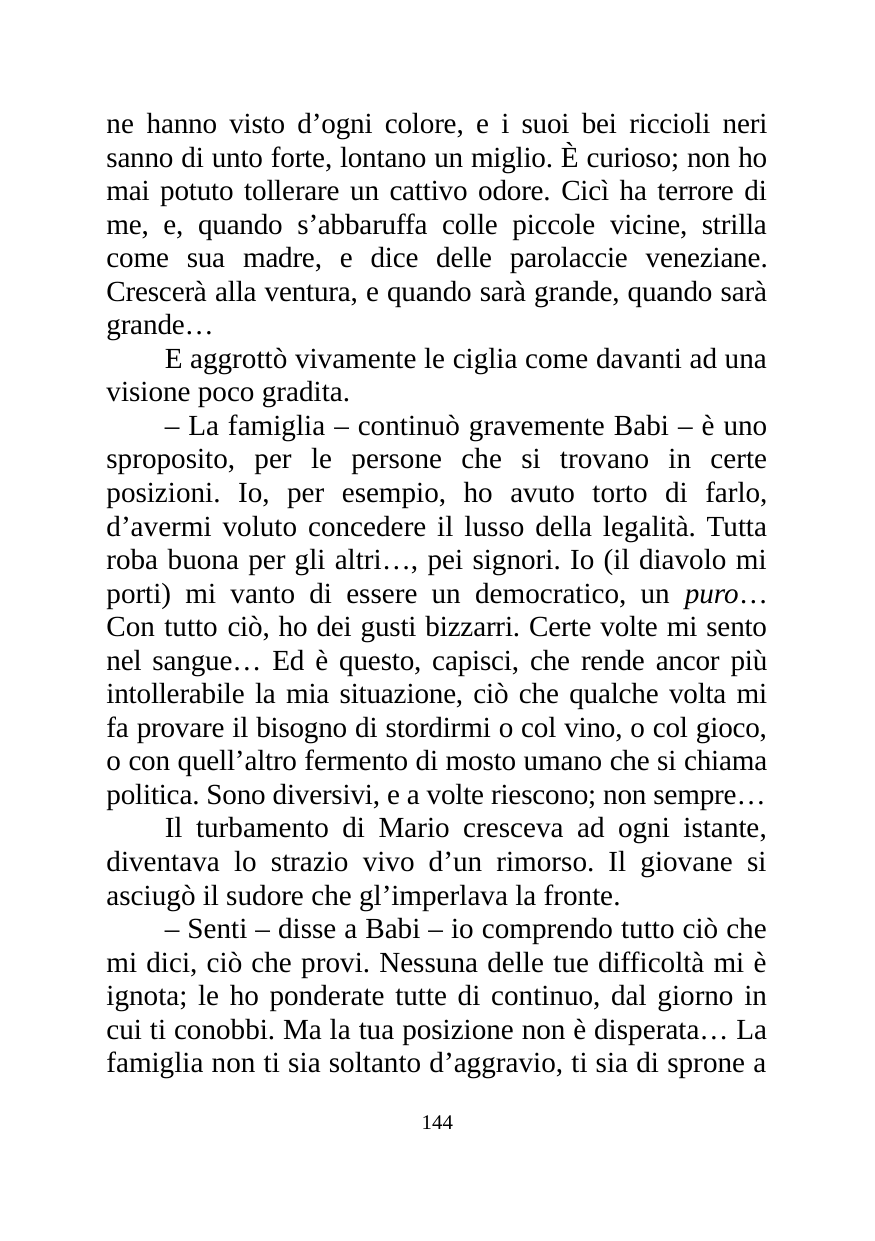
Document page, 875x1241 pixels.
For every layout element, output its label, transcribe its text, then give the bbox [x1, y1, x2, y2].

text – La famiglia – continuò gravemente Babi – è uno sproposito, per le persone che si trovano in certe posizioni. Io, per esempio, ho avuto torto di farlo, d’avermi voluto concedere il lusso della legalità. Tutta roba buona per gli altri…, pei signori. Io (il diavolo mi porti) mi vanto di essere un democratico, un puro… Con tutto ciò, ho dei gusti bizzarri. Certe volte mi sento nel sangue… Ed è questo, capisci, che rende ancor più intollerabile la mia situazione, ciò che qualche volta mi fa provare il bisogno di stordirmi o col vino, o col gioco, o con quell’altro fermento di mosto umano che si chiama politica. Sono diversivi, e a volte riescono; non sempre… [106, 408, 768, 811]
text ne hanno visto d’ogni colore, e i suoi bei riccioli neri sanno di unto forte, lontano un miglio. È curioso; non ho mai potuto tollerare un cattivo odore. Cicì ha terrore di me, e, quando s’abbaruffa colle piccole vicine, strilla come sua madre, e dice delle parolaccie veneziane. Crescerà alla ventura, e quando sarà grande, quando sarà grande… [106, 106, 768, 341]
text – Senti – disse a Babi – io comprendo tutto ciò che mi dici, ciò che provi. Nessuna delle tue difficoltà mi è ignota; le ho ponderate tutte di continuo, dal giorno in cui ti conobbi. Ma la tua posizione non è disperata… La famiglia non ti sia soltanto d’aggravio, ti sia di sprone a [106, 911, 768, 1079]
text E aggrottò vivamente le ciglia come davanti ad una visione poco gradita. [106, 341, 768, 408]
text Il turbamento di Mario cresceva ad ogni istante, diventava lo strazio vivo d’un rimorso. Il giovane si asciugò il sudore che gl’imperlava la fronte. [106, 811, 768, 911]
